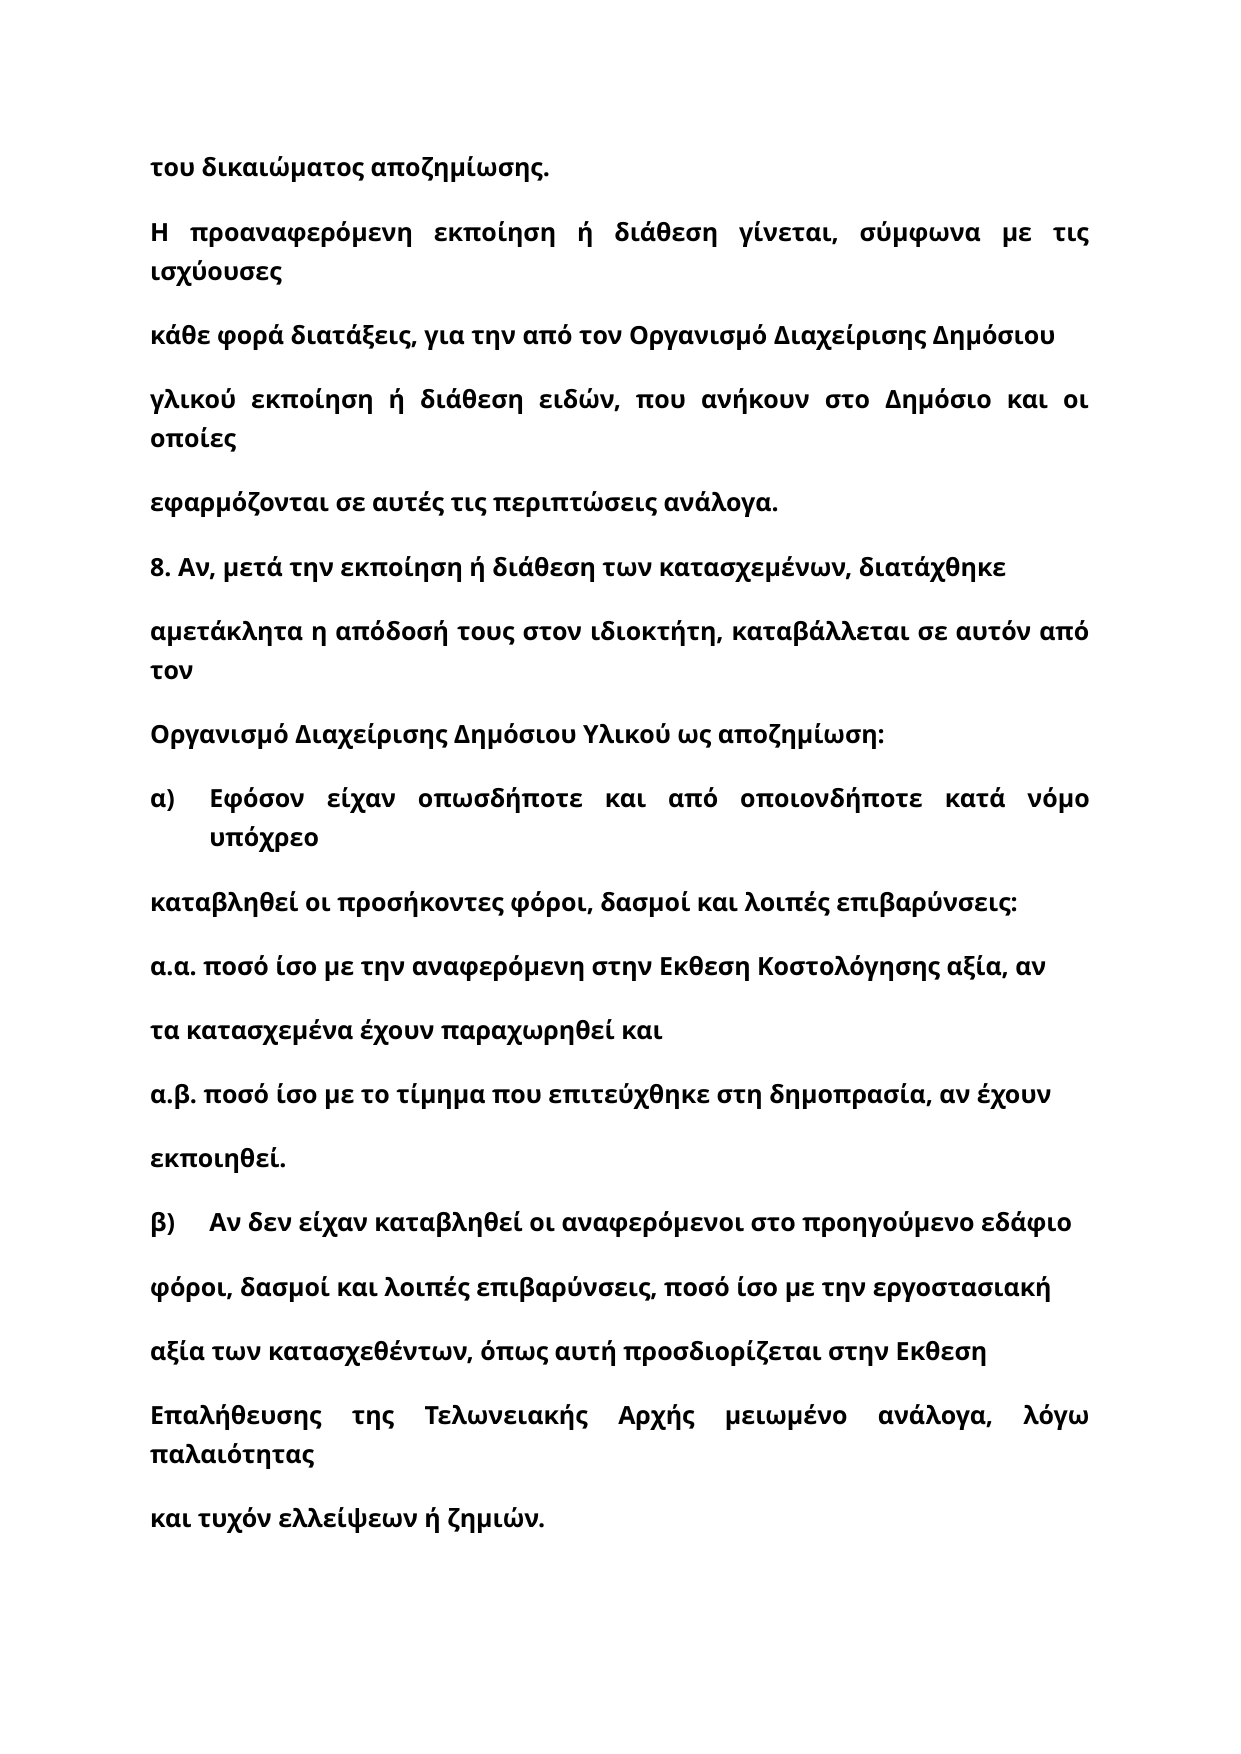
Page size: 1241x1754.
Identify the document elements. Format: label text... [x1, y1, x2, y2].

text 8. Αν, μετά την εκποίηση ή διάθεση των κατασχεμένων, διατάχθηκε [150, 549, 1090, 583]
list β) Αν δεν είχαν καταβληθεί οι αναφερόμενοι στο προηγούμενο εδάφιο [150, 1205, 1090, 1239]
text κάθε φορά διατάξεις, για την από τον Οργανισμό Διαχείρισης Δημόσιου [150, 317, 1090, 352]
text καταβληθεί οι προσήκοντες φόροι, δασμοί και λοιπές επιβαρύνσεις: [150, 884, 1090, 918]
text Επαλήθευσης της Τελωνειακής Αρχής μειωμένο ανάλογα, λόγω παλαιότητας [150, 1397, 1090, 1471]
text αμετάκλητα η απόδοσή τους στον ιδιοκτήτη, καταβάλλεται σε αυτόν από τον [150, 613, 1090, 687]
text Οργανισμό Διαχείρισης Δημόσιου Υλικού ως αποζημίωση: [150, 717, 1090, 751]
text γλικού εκποίηση ή διάθεση ειδών, που ανήκουν στο Δημόσιο και οι οποίες [150, 382, 1090, 455]
text εκποιηθεί. [150, 1141, 1090, 1175]
text φόροι, δασμοί και λοιπές επιβαρύνσεις, ποσό ίσο με την εργοστασιακή [150, 1269, 1090, 1303]
text αξία των κατασχεθέντων, όπως αυτή προσδιορίζεται στην Εκθεση [150, 1333, 1090, 1367]
text και τυχόν ελλείψεων ή ζημιών. [150, 1501, 1090, 1535]
text α.β. ποσό ίσο με το τίμημα που επιτεύχθηκε στη δημοπρασία, αν έχουν [150, 1077, 1090, 1111]
text εφαρμόζονται σε αυτές τις περιπτώσεις ανάλογα. [150, 485, 1090, 519]
list α) Εφόσον είχαν οπωσδήποτε και από οποιονδήποτε κατά νόμο υπόχρεο [150, 781, 1090, 854]
text α.α. ποσό ίσο με την αναφερόμενη στην Εκθεση Κοστολόγησης αξία, αν [150, 948, 1090, 982]
text Η προαναφερόμενη εκποίηση ή διάθεση γίνεται, σύμφωνα με τις ισχύουσες [150, 214, 1090, 287]
text του δικαιώματος αποζημίωσης. [150, 150, 1090, 184]
text τα κατασχεμένα έχουν παραχωρηθεί και [150, 1012, 1090, 1047]
